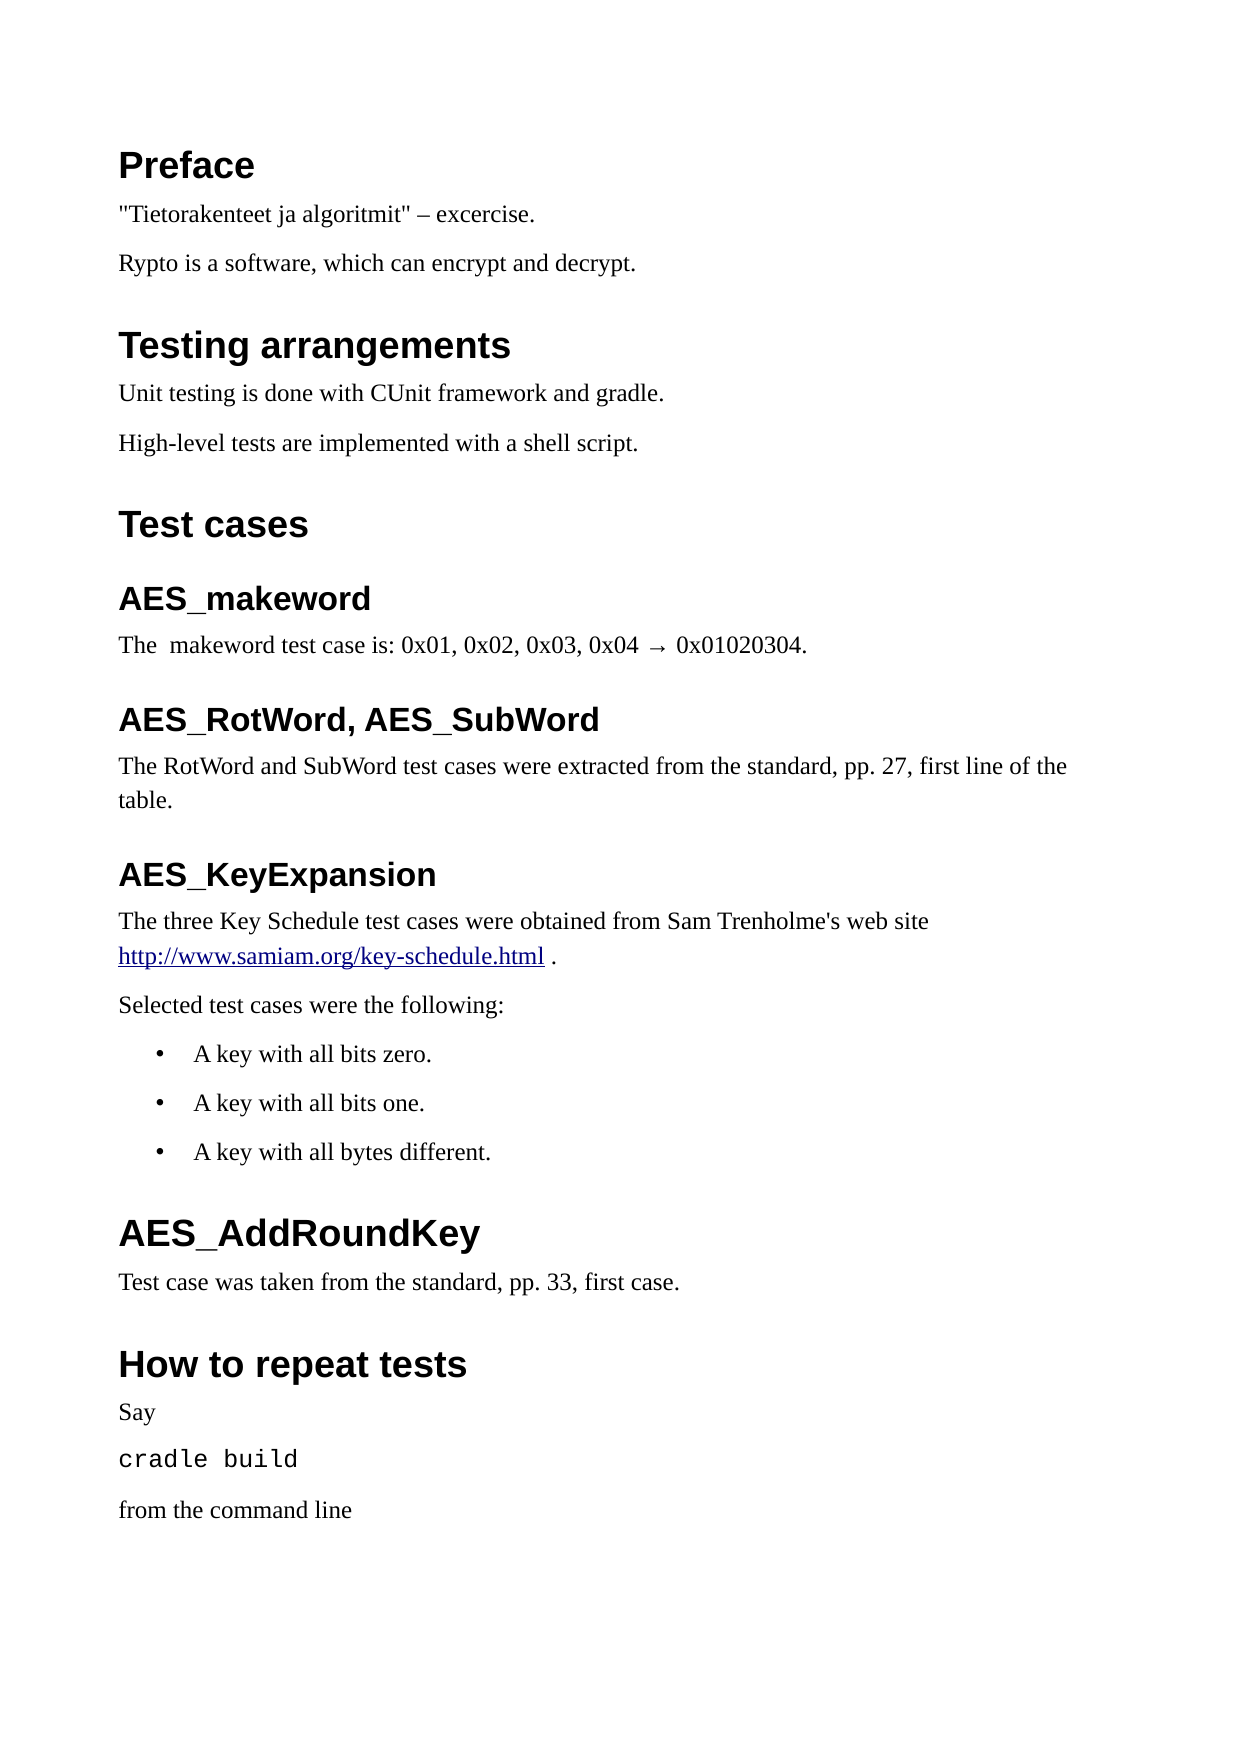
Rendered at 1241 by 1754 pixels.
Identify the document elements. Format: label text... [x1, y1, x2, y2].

text cradle build [118, 1447, 1122, 1475]
subtitle Preface [118, 143, 1122, 187]
subtitle How to repeat tests [118, 1341, 1122, 1385]
text Unit testing is done with CUnit framework and gradle. [118, 378, 1122, 407]
text Rypto is a software, which can encrypt and decrypt. [118, 248, 1122, 277]
subtitle Testing arrangements [118, 322, 1122, 366]
text The makeword test case is: 0x01, 0x02, 0x03, 0x04 → 0x01020304. [118, 630, 1122, 658]
subtitle AES_AddRoundKey [118, 1211, 1122, 1255]
text The RotWord and SubWord test cases were extracted from the standard, pp. 27, first line of the table. [118, 751, 1122, 814]
subtitle AES_makeword [118, 579, 1122, 617]
list A key with all bits zero. [156, 1039, 1122, 1068]
text High-level tests are implemented with a shell script. [118, 428, 1122, 456]
text Test case was taken from the standard, pp. 33, first case. [118, 1267, 1122, 1296]
subtitle AES_KeyExpansion [118, 855, 1122, 894]
text from the command line [118, 1495, 1122, 1524]
list A key with all bits one. [156, 1088, 1122, 1117]
text Say [118, 1397, 1122, 1426]
subtitle Test cases [118, 502, 1122, 545]
text "Tietorakenteet ja algoritmit" – excercise. [118, 199, 1122, 228]
text Selected test cases were the following: [118, 990, 1122, 1019]
subtitle AES_RotWord, AES_SubWord [118, 700, 1122, 738]
list A key with all bytes different. [156, 1137, 1122, 1166]
text The three Key Schedule test cases were obtained from Sam Trenholme's web site http://www.samiam.org/key-schedule.html . [118, 906, 1122, 969]
